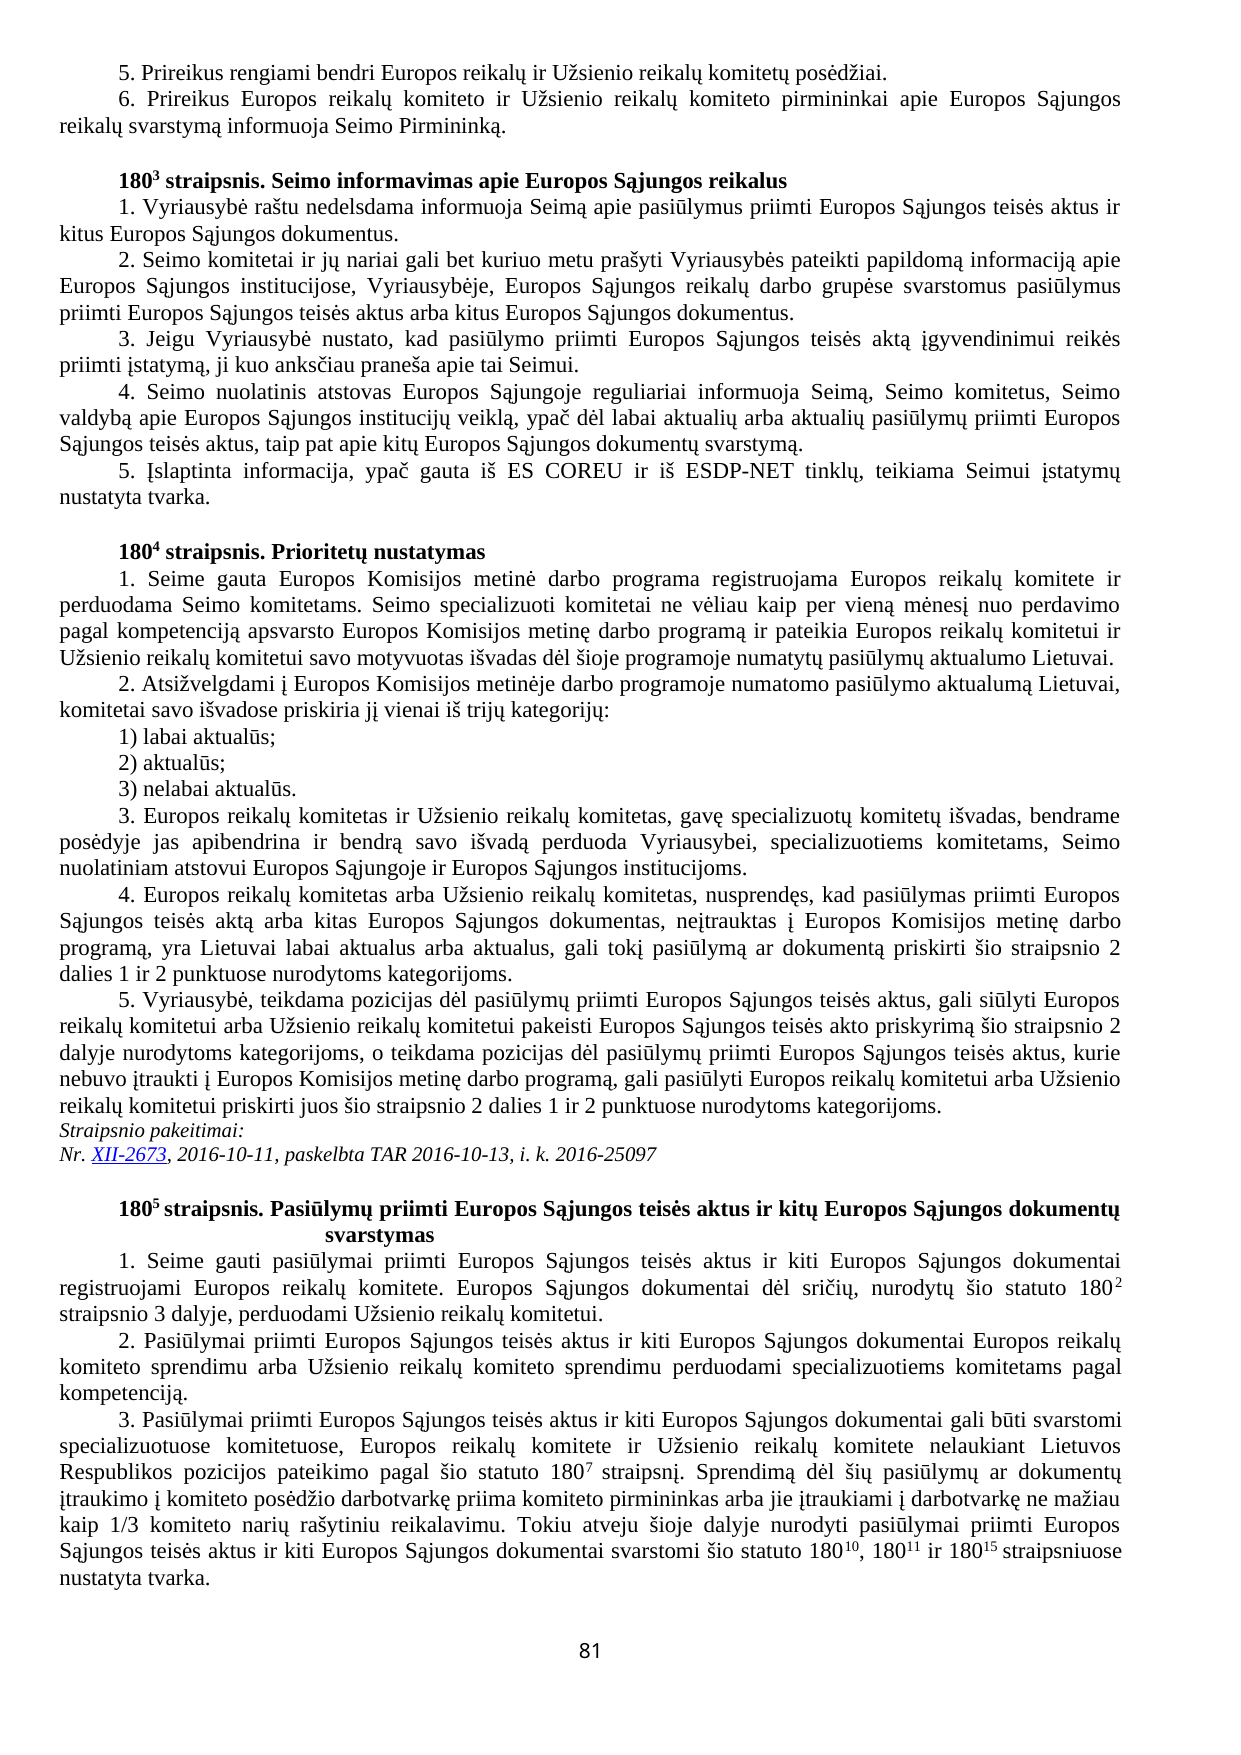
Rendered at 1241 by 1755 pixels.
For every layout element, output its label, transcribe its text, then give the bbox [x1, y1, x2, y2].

text 3. Europos reikalų komitetas ir Užsienio reikalų komitetas, gavę specializuotų komitetų išvadas, bendrame posėdyje jas apibendrina ir bendrą savo išvadą perduoda Vyriausybei, specializuotiems komitetams, Seimo nuolatiniam atstovui Europos Sąjungoje ir Europos Sąjungos institucijoms. [59, 802, 1122, 881]
text 1803 straipsnis. Seimo informavimas apie Europos Sąjungos reikalus [59, 167, 1122, 193]
text 2. Pasiūlymai priimti Europos Sąjungos teisės aktus ir kiti Europos Sąjungos dokumentai Europos reikalų komiteto sprendimu arba Užsienio reikalų komiteto sprendimu perduodami specializuotiems komitetams pagal kompetenciją. [59, 1327, 1122, 1406]
text 1) labai aktualūs; [59, 723, 1122, 749]
text 3. Jeigu Vyriausybė nustato, kad pasiūlymo priimti Europos Sąjungos teisės aktą įgyvendinimui reikės priimti įstatymą, ji kuo anksčiau praneša apie tai Seimui. [59, 325, 1122, 378]
text Nr. XII-2673, 2016-10-11, paskelbta TAR 2016-10-13, i. k. 2016-25097 [59, 1142, 1122, 1166]
text 5. Įslaptinta informacija, ypač gauta iš ES COREU ir iš ESDP-NET tinklų, teikiama Seimui įstatymų nustatyta tvarka. [59, 457, 1122, 509]
text 2) aktualūs; [59, 749, 1122, 775]
text 1. Vyriausybė raštu nedelsdama informuoja Seimą apie pasiūlymus priimti Europos Sąjungos teisės aktus ir kitus Europos Sąjungos dokumentus. [59, 193, 1122, 246]
text 2. Atsižvelgdami į Europos Komisijos metinėje darbo programoje numatomo pasiūlymo aktualumą Lietuvai, komitetai savo išvadose priskiria jį vienai iš trijų kategorijų: [59, 670, 1122, 723]
text 4. Europos reikalų komitetas arba Užsienio reikalų komitetas, nusprendęs, kad pasiūlymas priimti Europos Sąjungos teisės aktą arba kitas Europos Sąjungos dokumentas, neįtrauktas į Europos Komisijos metinę darbo programą, yra Lietuvai labai aktualus arba aktualus, gali tokį pasiūlymą ar dokumentą priskirti šio straipsnio 2 dalies 1 ir 2 punktuose nurodytoms kategorijoms. [59, 881, 1122, 986]
text 1. Seime gauta Europos Komisijos metinė darbo programa registruojama Europos reikalų komitete ir perduodama Seimo komitetams. Seimo specializuoti komitetai ne vėliau kaip per vieną mėnesį nuo perdavimo pagal kompetenciją apsvarsto Europos Komisijos metinę darbo programą ir pateikia Europos reikalų komitetui ir Užsienio reikalų komitetui savo motyvuotas išvadas dėl šioje programoje numatytų pasiūlymų aktualumo Lietuvai. [59, 564, 1122, 670]
text 4. Seimo nuolatinis atstovas Europos Sąjungoje reguliariai informuoja Seimą, Seimo komitetus, Seimo valdybą apie Europos Sąjungos institucijų veiklą, ypač dėl labai aktualių arba aktualių pasiūlymų priimti Europos Sąjungos teisės aktus, taip pat apie kitų Europos Sąjungos dokumentų svarstymą. [59, 378, 1122, 457]
text 1. Seime gauti pasiūlymai priimti Europos Sąjungos teisės aktus ir kiti Europos Sąjungos dokumentai registruojami Europos reikalų komitete. Europos Sąjungos dokumentai dėl sričių, nurodytų šio statuto 1802 straipsnio 3 dalyje, perduodami Užsienio reikalų komitetui. [59, 1248, 1122, 1327]
text Straipsnio pakeitimai: [59, 1118, 1122, 1142]
text 6. Prireikus Europos reikalų komiteto ir Užsienio reikalų komiteto pirmininkai apie Europos Sąjungos reikalų svarstymą informuoja Seimo Pirmininką. [59, 85, 1122, 138]
text 1805 straipsnis. Pasiūlymų priimti Europos Sąjungos teisės aktus ir kitų Europos Sąjungos dokumentų svarstymas [118, 1195, 1122, 1248]
text 5. Vyriausybė, teikdama pozicijas dėl pasiūlymų priimti Europos Sąjungos teisės aktus, gali siūlyti Europos reikalų komitetui arba Užsienio reikalų komitetui pakeisti Europos Sąjungos teisės akto priskyrimą šio straipsnio 2 dalyje nurodytoms kategorijoms, o teikdama pozicijas dėl pasiūlymų priimti Europos Sąjungos teisės aktus, kurie nebuvo įtraukti į Europos Komisijos metinę darbo programą, gali pasiūlyti Europos reikalų komitetui arba Užsienio reikalų komitetui priskirti juos šio straipsnio 2 dalies 1 ir 2 punktuose nurodytoms kategorijoms. [59, 986, 1122, 1118]
text 1804 straipsnis. Prioritetų nustatymas [59, 538, 1122, 564]
text 3) nelabai aktualūs. [59, 775, 1122, 802]
text 5. Prireikus rengiami bendri Europos reikalų ir Užsienio reikalų komitetų posėdžiai. [59, 59, 1122, 85]
text 3. Pasiūlymai priimti Europos Sąjungos teisės aktus ir kiti Europos Sąjungos dokumentai gali būti svarstomi specializuotuose komitetuose, Europos reikalų komitete ir Užsienio reikalų komitete nelaukiant Lietuvos Respublikos pozicijos pateikimo pagal šio statuto 1807 straipsnį. Sprendimą dėl šių pasiūlymų ar dokumentų įtraukimo į komiteto posėdžio darbotvarkę priima komiteto pirmininkas arba jie įtraukiami į darbotvarkę ne mažiau kaip 1/3 komiteto narių rašytiniu reikalavimu. Tokiu atveju šioje dalyje nurodyti pasiūlymai priimti Europos Sąjungos teisės aktus ir kiti Europos Sąjungos dokumentai svarstomi šio statuto 18010, 18011 ir 18015 straipsniuose nustatyta tvarka. [59, 1406, 1122, 1590]
text 2. Seimo komitetai ir jų nariai gali bet kuriuo metu prašyti Vyriausybės pateikti papildomą informaciją apie Europos Sąjungos institucijose, Vyriausybėje, Europos Sąjungos reikalų darbo grupėse svarstomus pasiūlymus priimti Europos Sąjungos teisės aktus arba kitus Europos Sąjungos dokumentus. [59, 246, 1122, 325]
